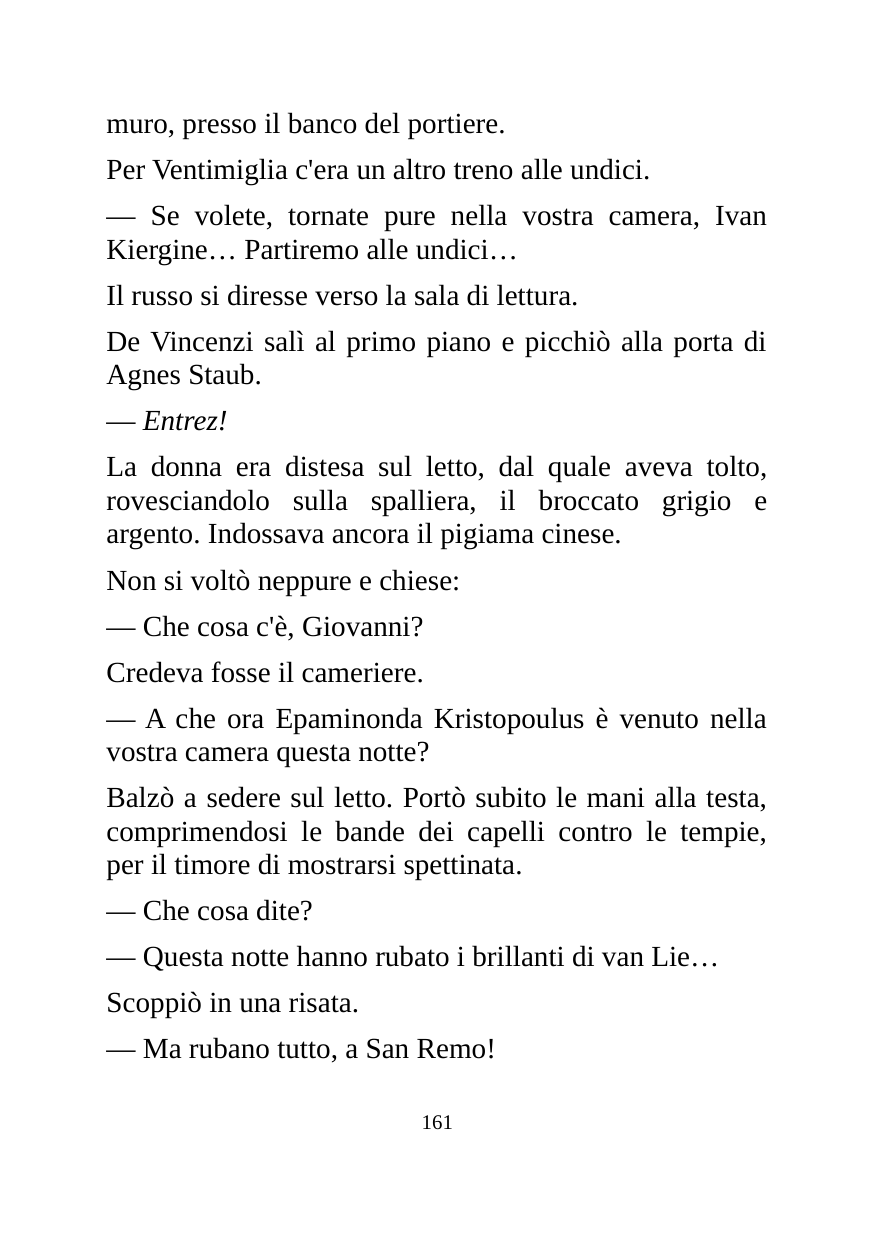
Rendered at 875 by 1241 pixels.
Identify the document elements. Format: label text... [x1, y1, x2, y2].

text Non si voltò neppure e chiese: [106, 563, 768, 596]
text — Se volete, tornate pure nella vostra camera, Ivan Kiergine… Partiremo alle undici… [106, 198, 768, 265]
text — Che cosa c'è, Giovanni? [106, 609, 768, 642]
text De Vincenzi salì al primo piano e picchiò alla porta di Agnes Staub. [106, 324, 768, 391]
text Per Ventimiglia c'era un altro treno alle undici. [106, 152, 768, 186]
text muro, presso il banco del portiere. [106, 106, 768, 140]
text La donna era distesa sul letto, dal quale aveva tolto, rovesciandolo sulla spalliera, il broccato grigio e argento. Indossava ancora il pigiama cinese. [106, 449, 768, 550]
text — Questa notte hanno rubato i brillanti di van Lie… [106, 939, 768, 973]
text — A che ora Epaminonda Kristopoulus è venuto nella vostra camera questa notte? [106, 701, 768, 768]
text Scoppiò in una risata. [106, 986, 768, 1019]
text — Ma rubano tutto, a San Remo! [106, 1032, 768, 1065]
text Balzò a sedere sul letto. Portò subito le mani alla testa, comprimendosi le bande dei capelli contro le tempie, per il timore di mostrarsi spettinata. [106, 780, 768, 881]
text — Entrez! [106, 403, 768, 437]
text Il russo si diresse verso la sala di lettura. [106, 278, 768, 311]
text — Che cosa dite? [106, 893, 768, 927]
text Credeva fosse il cameriere. [106, 655, 768, 688]
